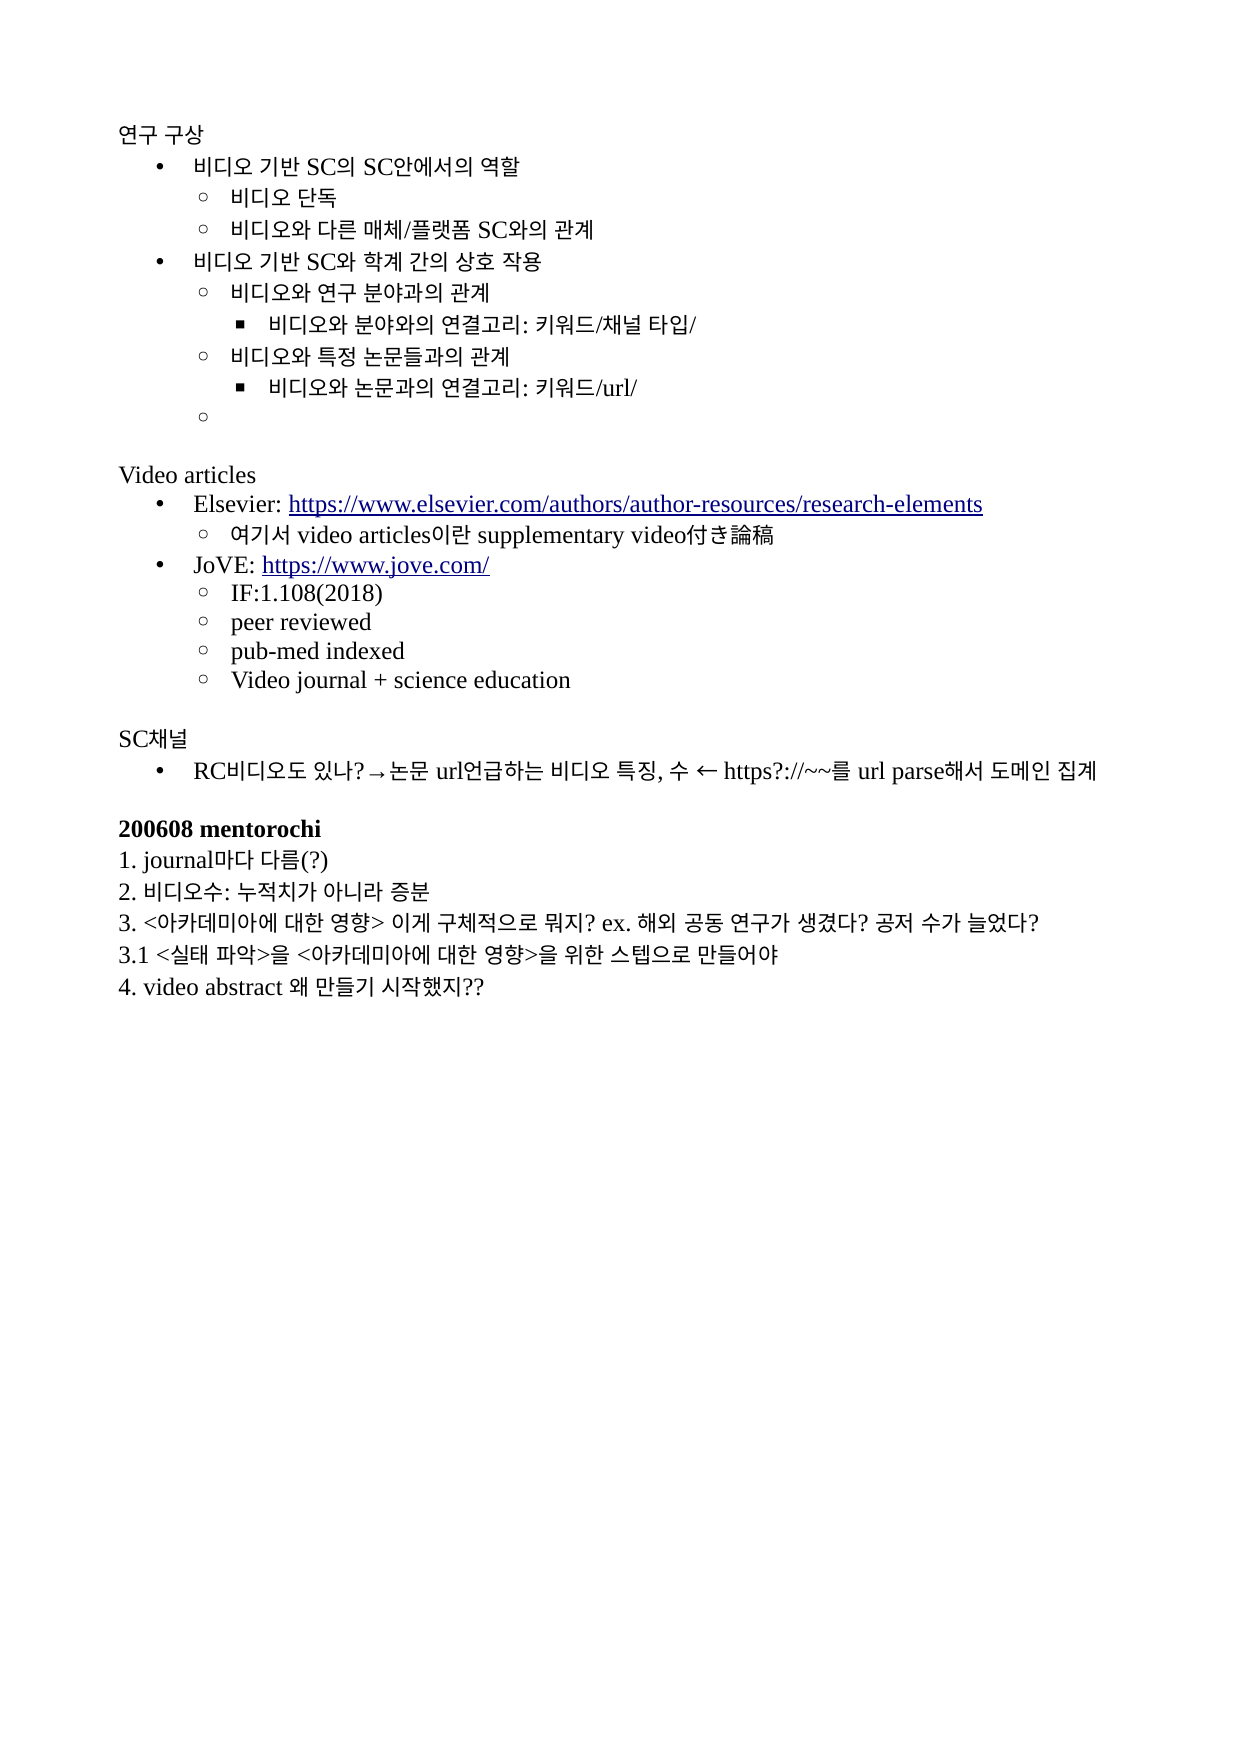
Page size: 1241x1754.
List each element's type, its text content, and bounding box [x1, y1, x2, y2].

list 비디오와 다른 매체/플랫폼 SC와의 관계 [193, 213, 1122, 245]
text 3.1 <실태 파악>을 <아카데미아에 대한 영향>을 위한 스텝으로 만들어야 [118, 938, 1122, 970]
text 4. video abstract 왜 만들기 시작했지?? [118, 970, 1122, 1001]
list 비디오와 논문과의 연결고리: 키워드/url/ [231, 371, 1122, 403]
text 연구 구상 [118, 118, 1122, 150]
list 비디오 기반 SC의 SC안에서의 역할 [156, 150, 1122, 181]
text SC채널 [118, 722, 1122, 754]
list JoVE: https://www.jove.com/ [156, 550, 1122, 578]
list 비디오 단독 [193, 181, 1122, 213]
list Video journal + science education [193, 665, 1122, 693]
text 1. journal마다 다름(?) [118, 843, 1122, 875]
list RC비디오도 있나?→논문 url언급하는 비디오 특징, 수 ← https?://~~를 url parse해서 도메인 집계 [156, 754, 1122, 786]
list 비디오와 특정 논문들과의 관계 [193, 340, 1122, 371]
list IF:1.108(2018) [193, 578, 1122, 607]
list 비디오 기반 SC와 학계 간의 상호 작용 [156, 245, 1122, 276]
list 비디오와 연구 분야과의 관계 [193, 276, 1122, 308]
list Elsevier: https://www.elsevier.com/authors/author-resources/research-elements [156, 489, 1122, 518]
list 비디오와 분야와의 연결고리: 키워드/채널 타입/ [231, 308, 1122, 340]
list 여기서 video articles이란 supplementary video付き論稿 [193, 518, 1122, 550]
text Video articles [118, 461, 1122, 489]
text 2. 비디오수: 누적치가 아니라 증분 [118, 875, 1122, 906]
list pub-med indexed [193, 636, 1122, 665]
text 200608 mentorochi [118, 814, 1122, 843]
list peer reviewed [193, 607, 1122, 636]
text 3. <아카데미아에 대한 영향> 이게 구체적으로 뭐지? ex. 해외 공동 연구가 생겼다? 공저 수가 늘었다? [118, 906, 1122, 938]
